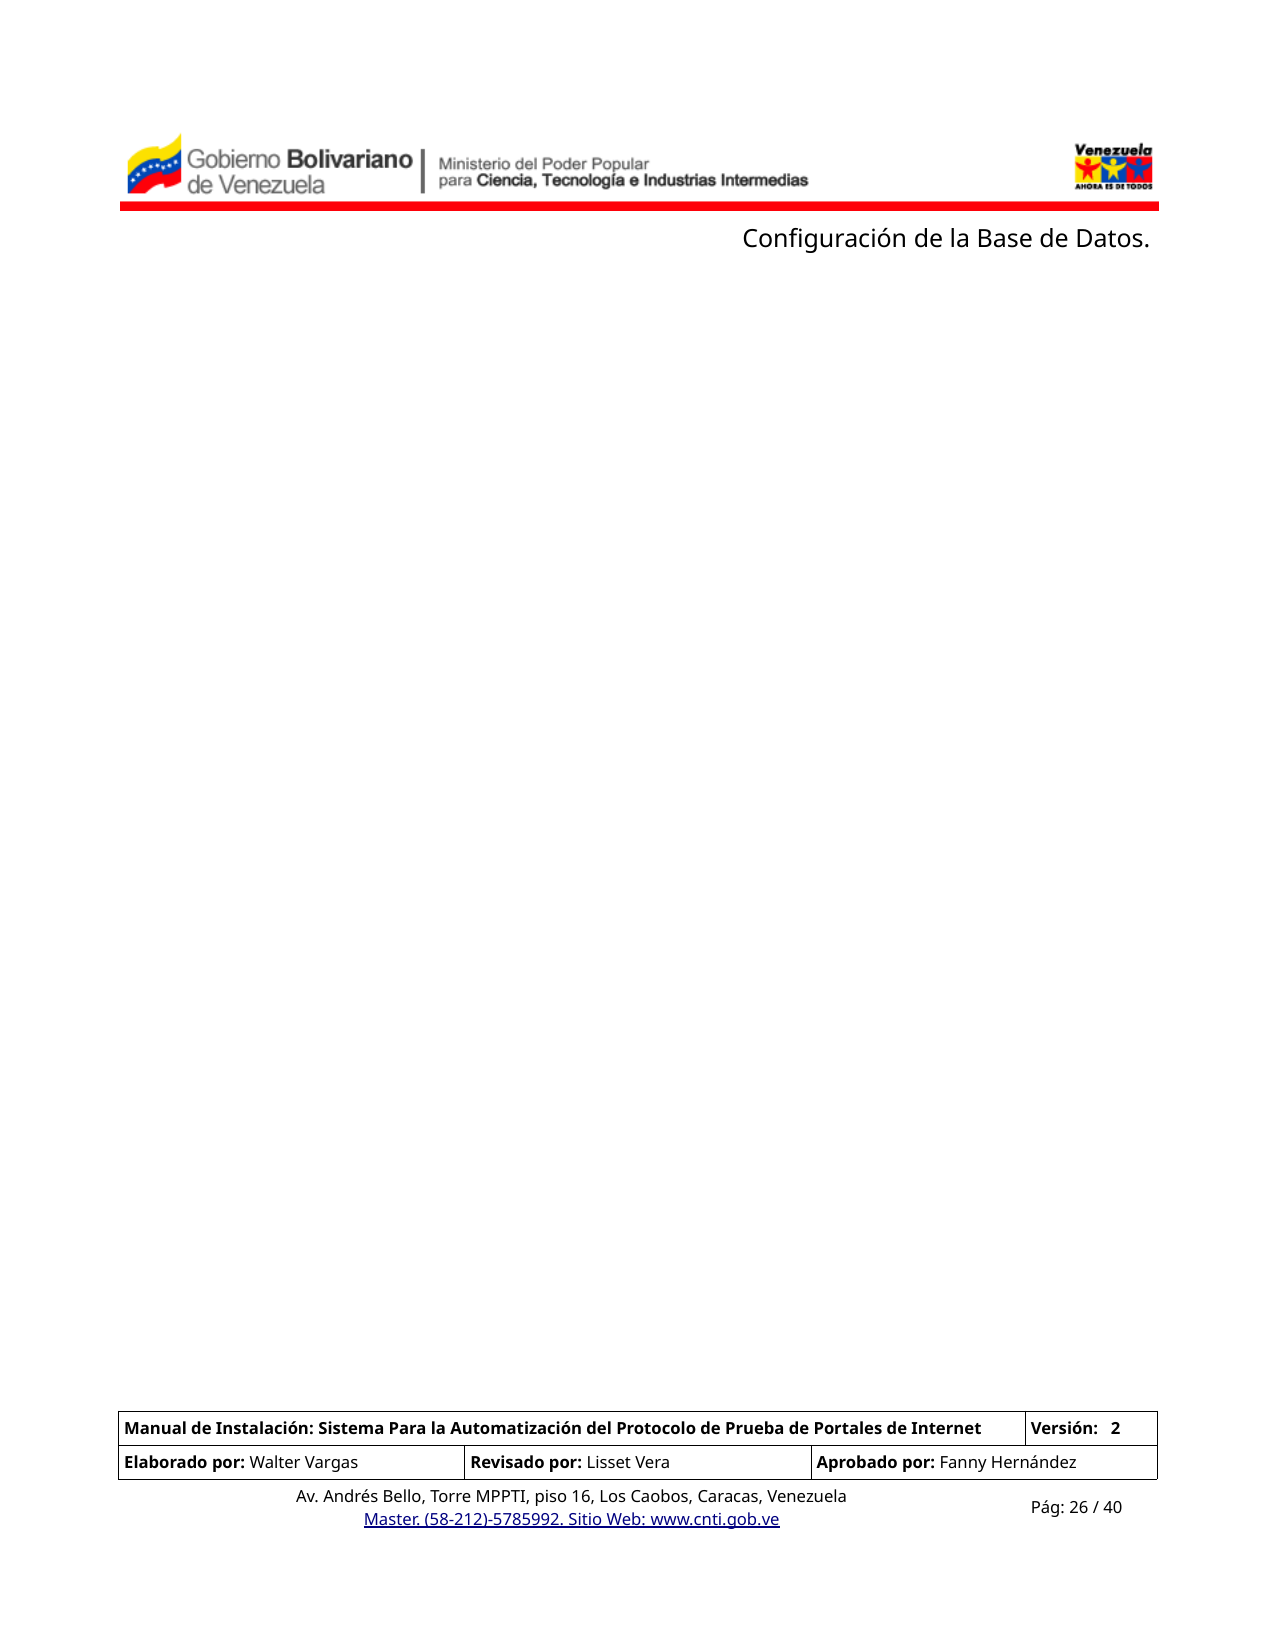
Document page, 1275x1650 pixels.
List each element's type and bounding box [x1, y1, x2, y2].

picture [120, 125, 1159, 211]
